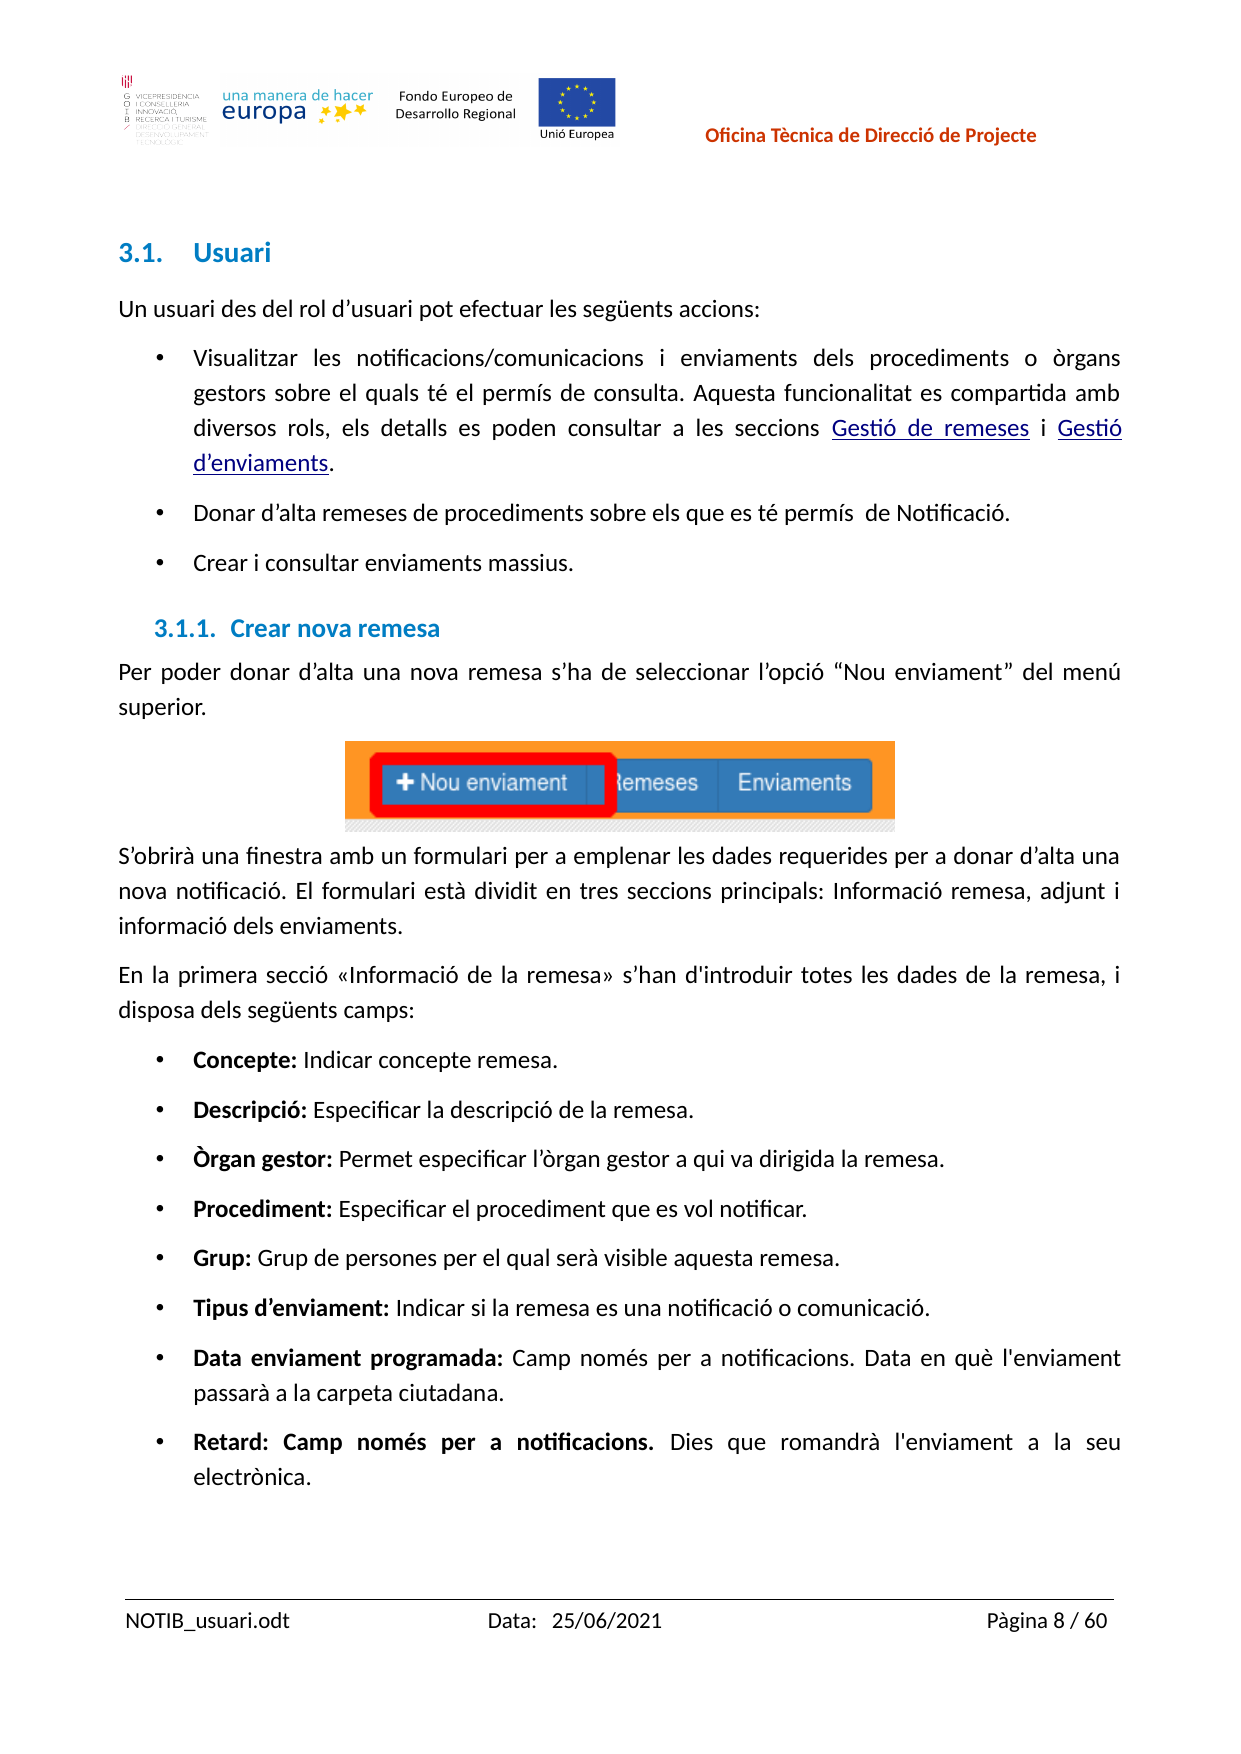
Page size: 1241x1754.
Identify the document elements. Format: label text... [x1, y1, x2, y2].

text S’obrirà una finestra amb un formulari per a emplenar les dades requerides per a donar d’alta una nova notificació. El formulari està dividit en tres seccions principals: Informació remesa, adjunt i informació dels enviaments. [118, 840, 1122, 941]
list Crear i consultar enviaments massius. [156, 547, 1122, 577]
subtitle Crear nova remesa [153, 611, 1122, 644]
text En la primera secció «Informació de la remesa» s’han d'introduir totes les dades de la remesa, i disposa dels següents camps: [118, 960, 1122, 1025]
text Per poder donar d’alta una nova remesa s’ha de seleccionar l’opció “Nou enviament” del menú superior. [118, 656, 1122, 722]
text Un usuari des del rol d’usuari pot efectuar les següents accions: [118, 293, 1122, 323]
list Retard: Camp només per a notificacions. Dies que romandrà l'enviament a la seu electrònica. [156, 1426, 1122, 1492]
list Tipus d’enviament: Indicar si la remesa es una notificació o comunicació. [156, 1292, 1122, 1323]
picture [118, 73, 213, 147]
list Data enviament programada: Camp només per a notificacions. Data en què l'enviament passarà a la carpeta ciutadana. [156, 1342, 1122, 1407]
list Concepte: Indicar concepte remesa. [156, 1044, 1122, 1075]
list Grup: Grup de persones per el qual serà visible aquesta remesa. [156, 1243, 1122, 1273]
list Descripció: Especificar la descripció de la remesa. [156, 1094, 1122, 1124]
list Procediment: Especificar el procediment que es vol notificar. [156, 1193, 1122, 1223]
picture [345, 741, 895, 832]
list Òrgan gestor: Permet especificar l’òrgan gestor a qui va dirigida la remesa. [156, 1143, 1122, 1174]
subtitle Usuari [118, 234, 1122, 269]
picture [219, 73, 621, 147]
list Donar d’alta remeses de procediments sobre els que es té permís de Notificació. [156, 497, 1122, 528]
list Visualitzar les notificacions/comunicacions i enviaments dels procediments o òrgans gestors sobre el quals té el permís de consulta. Aquesta funcionalitat es compartida amb diversos rols, els detalls es poden consultar a les seccions Gestió de remeses i Gestió d’enviaments. [156, 342, 1122, 478]
